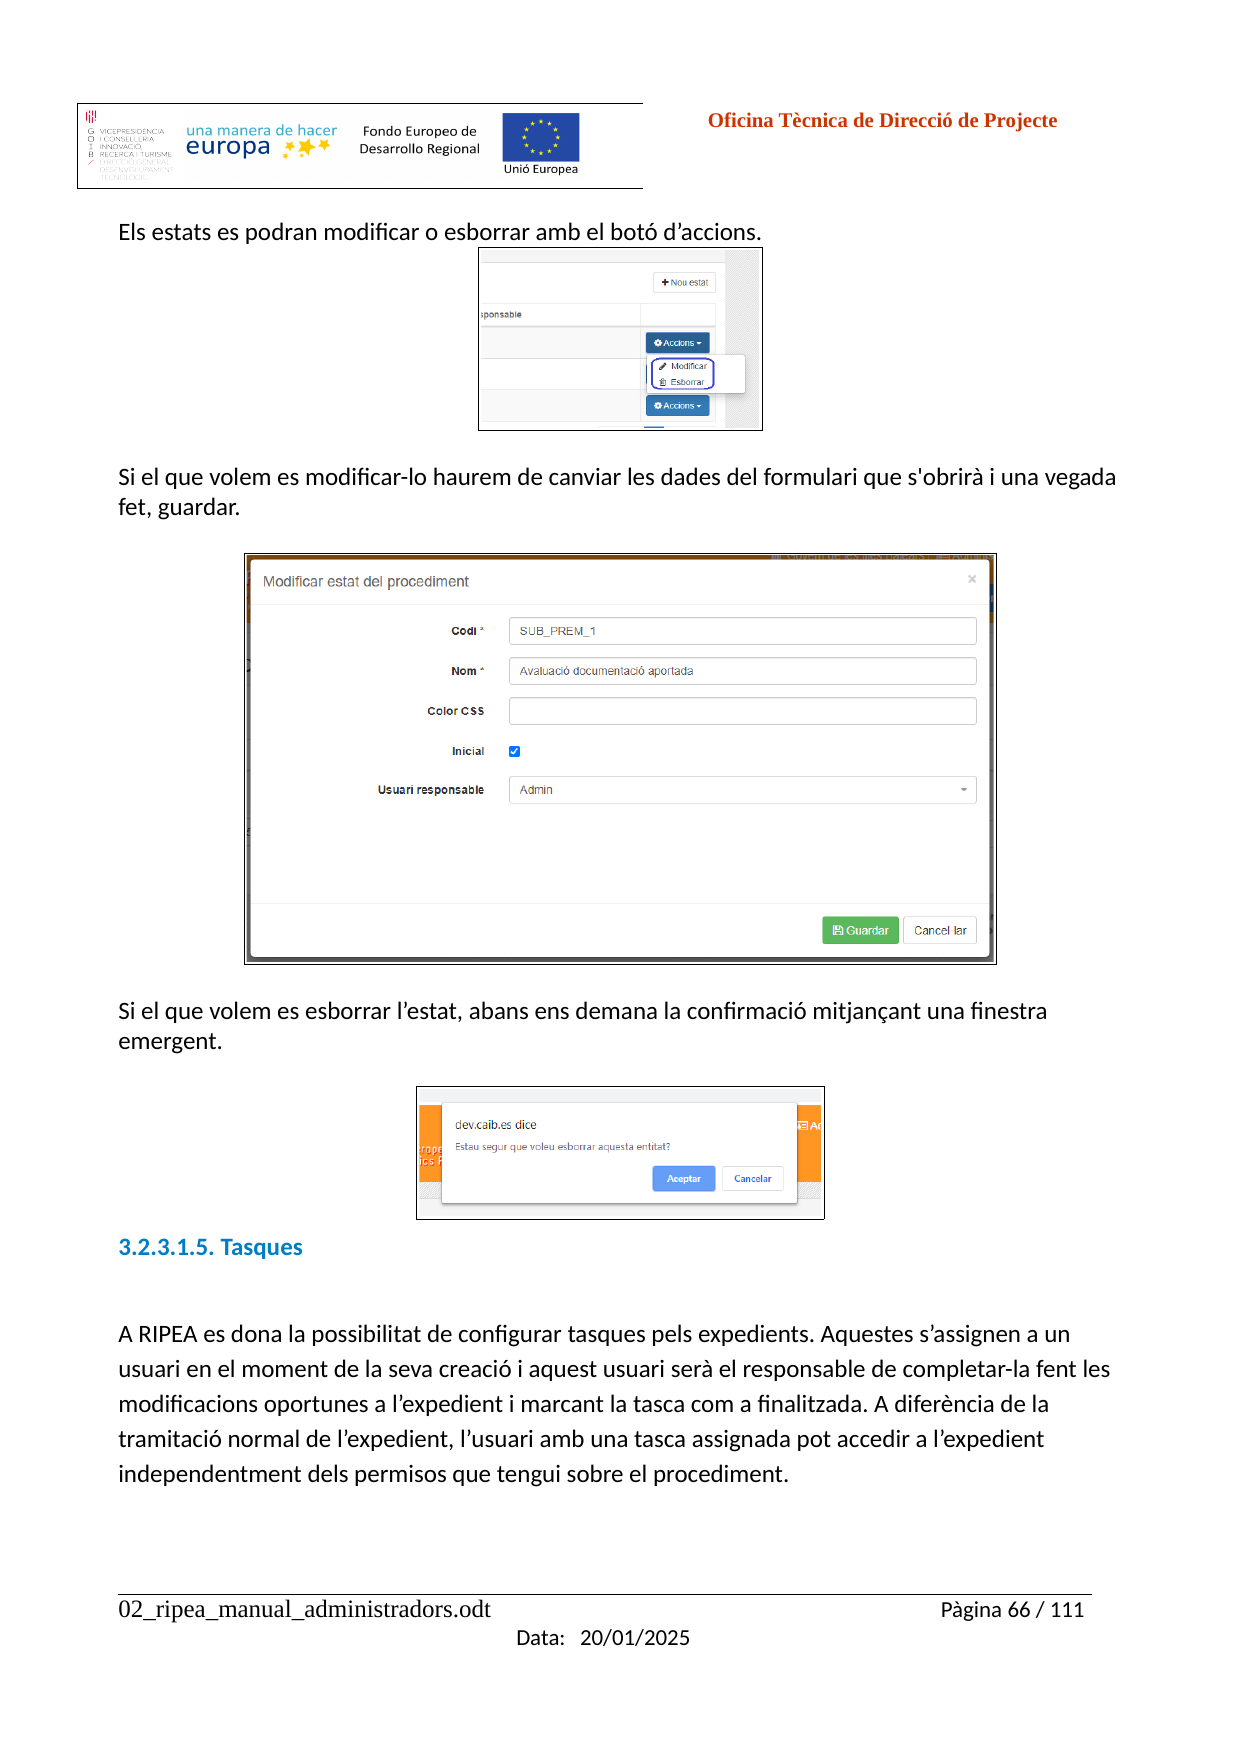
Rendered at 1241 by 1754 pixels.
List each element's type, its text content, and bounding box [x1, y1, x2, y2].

text A RIPEA es dona la possibilitat de configurar tasques pels expedients. Aquestes s’assignen a un usuari en el moment de la seva creació i aquest usuari serà el responsable de completar-la fent les modificacions oportunes a l’expedient i marcant la tasca com a finalitzada. A diferència de la tramitació normal de l’expedient, l’usuari amb una tasca assignada pot accedir a l’expedient independentment dels permisos que tengui sobre el procediment. [118, 1318, 1122, 1488]
picture [184, 108, 585, 182]
picture [246, 555, 994, 962]
picture [481, 250, 759, 428]
picture [419, 1089, 821, 1216]
text Els estats es podran modificar o esborrar amb el botó d’accions. [118, 216, 1122, 247]
text Si el que volem es esborrar l’estat, abans ens demana la confirmació mitjançant una finestra emergent. [118, 995, 1122, 1056]
picture [82, 108, 178, 182]
text Si el que volem es modificar-lo haurem de canviar les dades del formulari que s'obrirà i una vegada fet, guardar. [118, 461, 1122, 522]
subtitle 3.2.3.1.5. Tasques [118, 1231, 1122, 1262]
